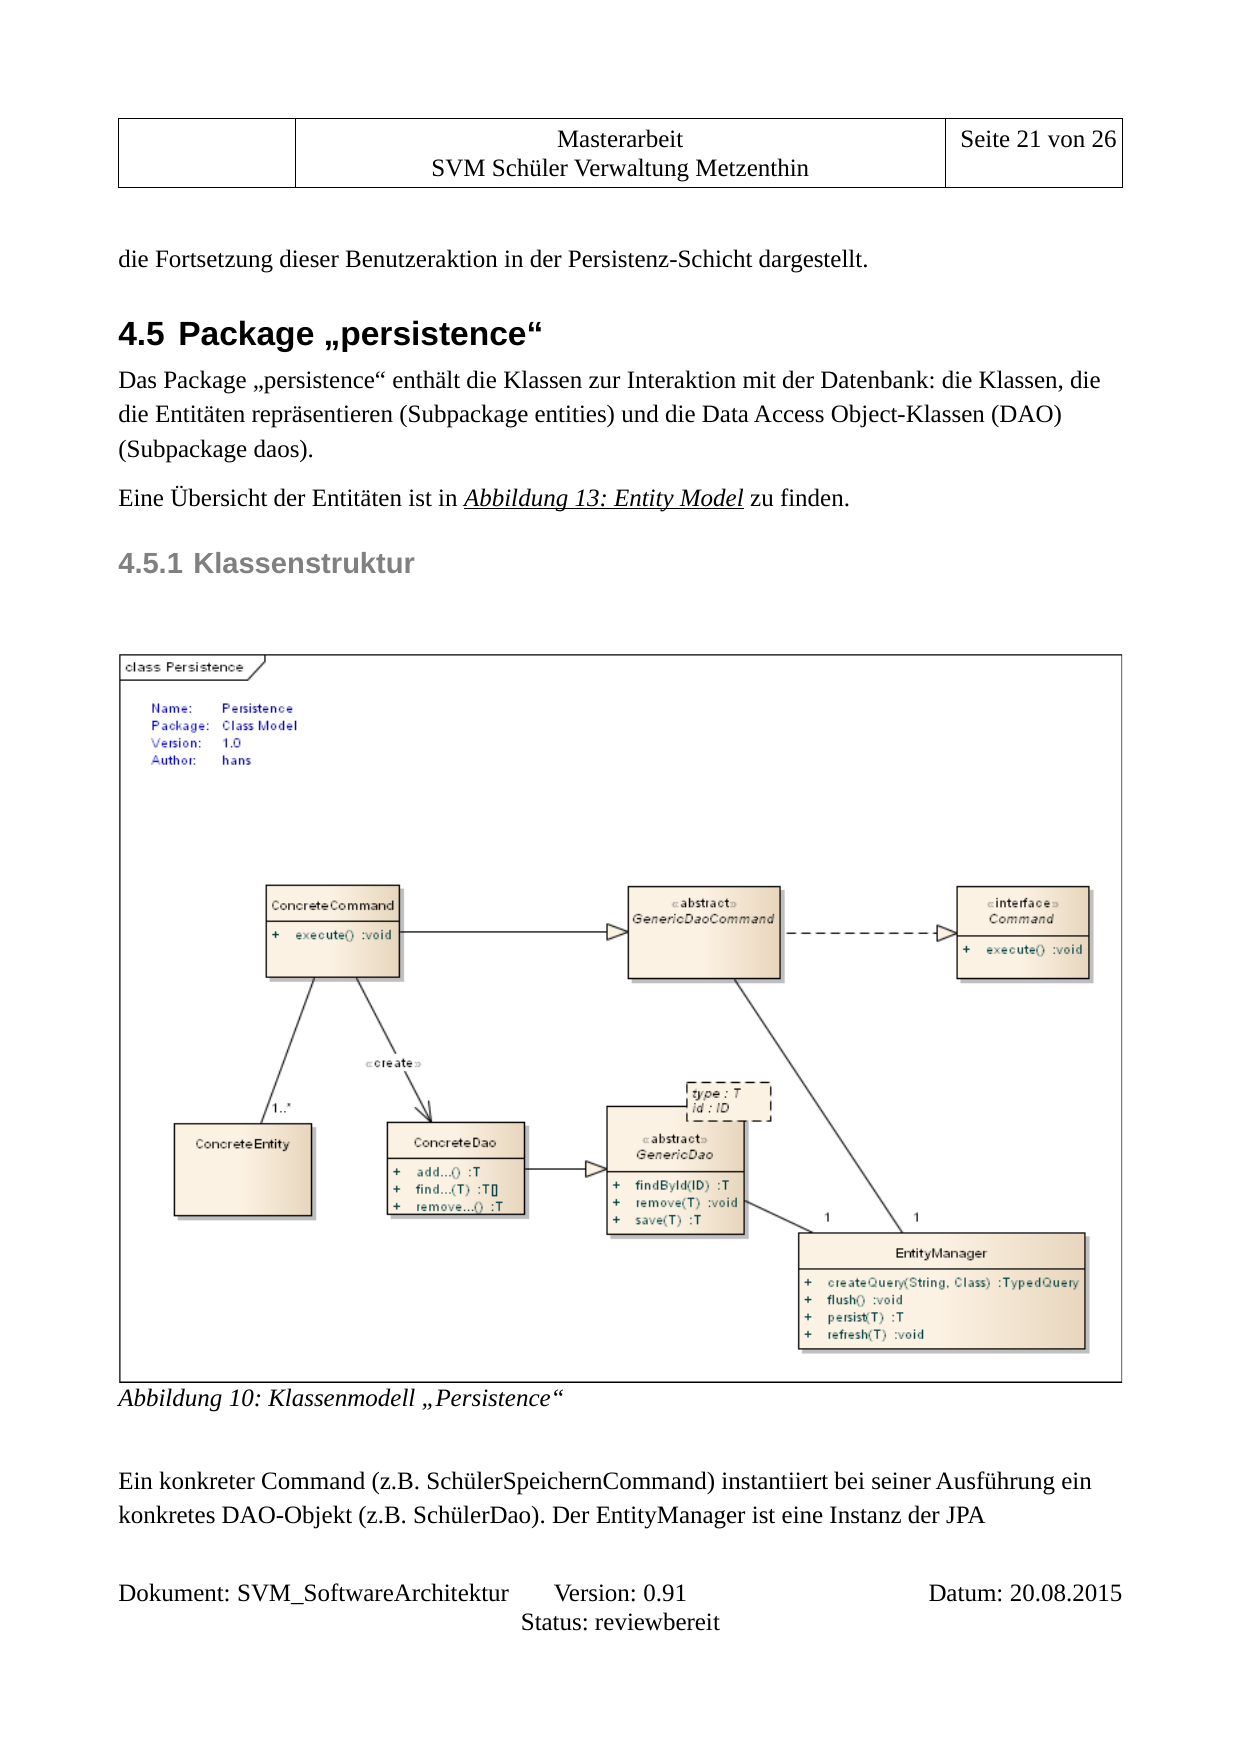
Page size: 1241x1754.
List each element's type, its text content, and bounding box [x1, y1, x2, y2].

text Ein konkreter Command (z.B. SchülerSpeichernCommand) instantiiert bei seiner Ausführung ein konkretes DAO-Objekt (z.B. SchülerDao). Der EntityManager ist eine Instanz der JPA [118, 1466, 1122, 1529]
text Das Package „persistence“ enthält die Klassen zur Interaktion mit der Datenbank: die Klassen, die die Entitäten repräsentieren (Subpackage entities) und die Data Access Object-Klassen (DAO) (Subpackage daos). [118, 365, 1122, 462]
text die Fortsetzung dieser Benutzeraktion in der Persistenz-Schicht dargestellt. [118, 244, 1122, 272]
text Eine Übersicht der Entitäten ist in Abbildung 13: Entity Model zu finden. [118, 483, 1122, 511]
text Abbildung 10: Klassenmodell „Persistence“ [118, 1383, 1122, 1411]
picture [118, 653, 1123, 1383]
subtitle Package „persistence“ [118, 313, 1122, 352]
subtitle Klassenstruktur [118, 546, 1122, 580]
